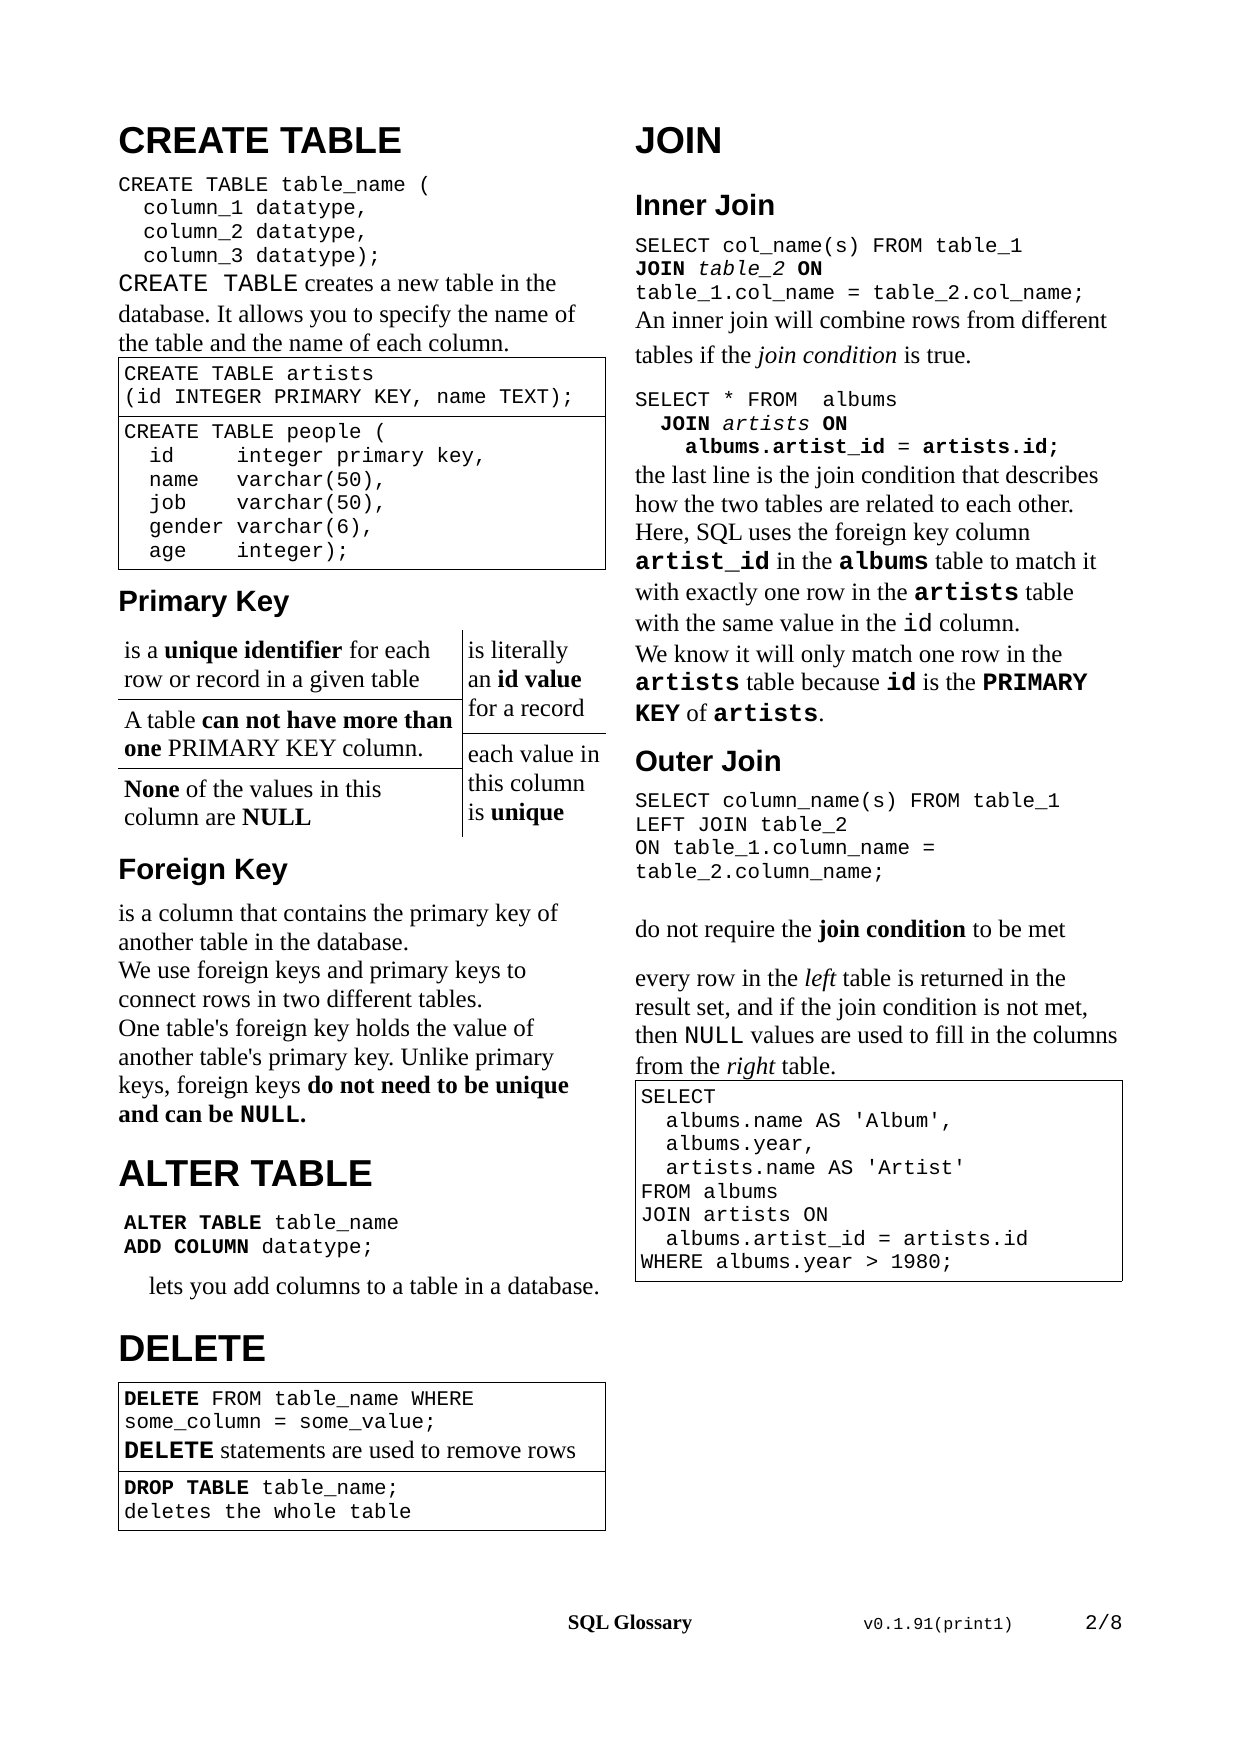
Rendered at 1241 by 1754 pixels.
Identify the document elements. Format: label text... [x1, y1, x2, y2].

table_header is literally an id value for a record [463, 630, 606, 733]
table_cell CREATE TABLE people ( id integer primary key, name varchar(50), job varchar(50), gender varchar(6), age integer); [119, 417, 605, 569]
text the last line is the join condition that describes how the two tables are related to each other. Here, SQL uses the foreign key column artist_id in the albums table to match it with exactly one row in the artists table with the same value in the id column. [635, 460, 1122, 639]
table_header ALTER TABLE table_name ADD COLUMN datatype; [118, 1206, 605, 1265]
text One table's foreign key holds the value of another table's primary key. Unlike primary keys, foreign keys do not need to be unique and can be NULL. [118, 1013, 605, 1130]
subtitle Foreign Key [118, 852, 605, 885]
text column_3 datatype); [118, 245, 605, 268]
text albums.artist_id = artists.id; [635, 436, 1122, 460]
text ON table_1.column_name = table_2.column_name; [635, 837, 1122, 884]
table_cell each value in this column is unique [463, 734, 606, 837]
text is a column that contains the primary key of another table in the database. [118, 898, 605, 955]
table_header is a unique identifier for each row or record in a given table [118, 630, 462, 699]
text SELECT column_name(s) FROM table_1 [635, 790, 1122, 814]
table_header DELETE FROM table_name WHERE some_column = some_value; DELETE statements are used to remove rows [119, 1383, 605, 1471]
table_cell None of the values in this column are NULL [118, 769, 462, 837]
subtitle DELETE [118, 1326, 605, 1369]
table_header SELECT albums.name AS 'Album', albums.year, artists.name AS 'Artist' FROM albums JOIN artists ON albums.artist_id = artists.id WHERE albums.year > 1980; [636, 1081, 1122, 1281]
text We use foreign keys and primary keys to connect rows in two different tables. [118, 955, 605, 1013]
text CREATE TABLE creates a new table in the database. It allows you to specify the name of the table and the name of each column. [118, 268, 605, 357]
text SELECT * FROM albums [635, 389, 1122, 413]
text table_1.col_name = table_2.col_name; [635, 282, 1122, 306]
subtitle ALTER TABLE [118, 1151, 605, 1194]
text LEFT JOIN table_2 [635, 814, 1122, 837]
text CREATE TABLE table_name ( [118, 174, 605, 197]
table_cell lets you add columns to a table in a database. [118, 1265, 605, 1305]
subtitle JOIN [635, 118, 1122, 161]
table_header CREATE TABLE artists (id INTEGER PRIMARY KEY, name TEXT); [119, 358, 605, 416]
subtitle Inner Join [635, 188, 1122, 222]
text column_1 datatype, [118, 197, 605, 221]
text JOIN table_2 ON [635, 258, 1122, 282]
text do not require the join condition to be met [635, 914, 1122, 943]
text SELECT col_name(s) FROM table_1 [635, 234, 1122, 258]
text We know it will only match one row in the artists table because id is the PRIMARY KEY of artists. [635, 639, 1122, 729]
table_cell A table can not have more than one PRIMARY KEY column. [118, 700, 462, 768]
text column_2 datatype, [118, 221, 605, 245]
subtitle Outer Join [635, 744, 1122, 777]
subtitle CREATE TABLE [118, 118, 605, 161]
text every row in the left table is returned in the result set, and if the join condition is not met, then NULL values are used to fill in the columns from the right table. [635, 963, 1122, 1080]
subtitle Primary Key [118, 584, 605, 617]
table_cell DROP TABLE table_name; deletes the whole table [119, 1472, 605, 1530]
text JOIN artists ON [635, 413, 1122, 436]
text An inner join will combine rows from different tables if the join condition is true. [635, 306, 1122, 369]
